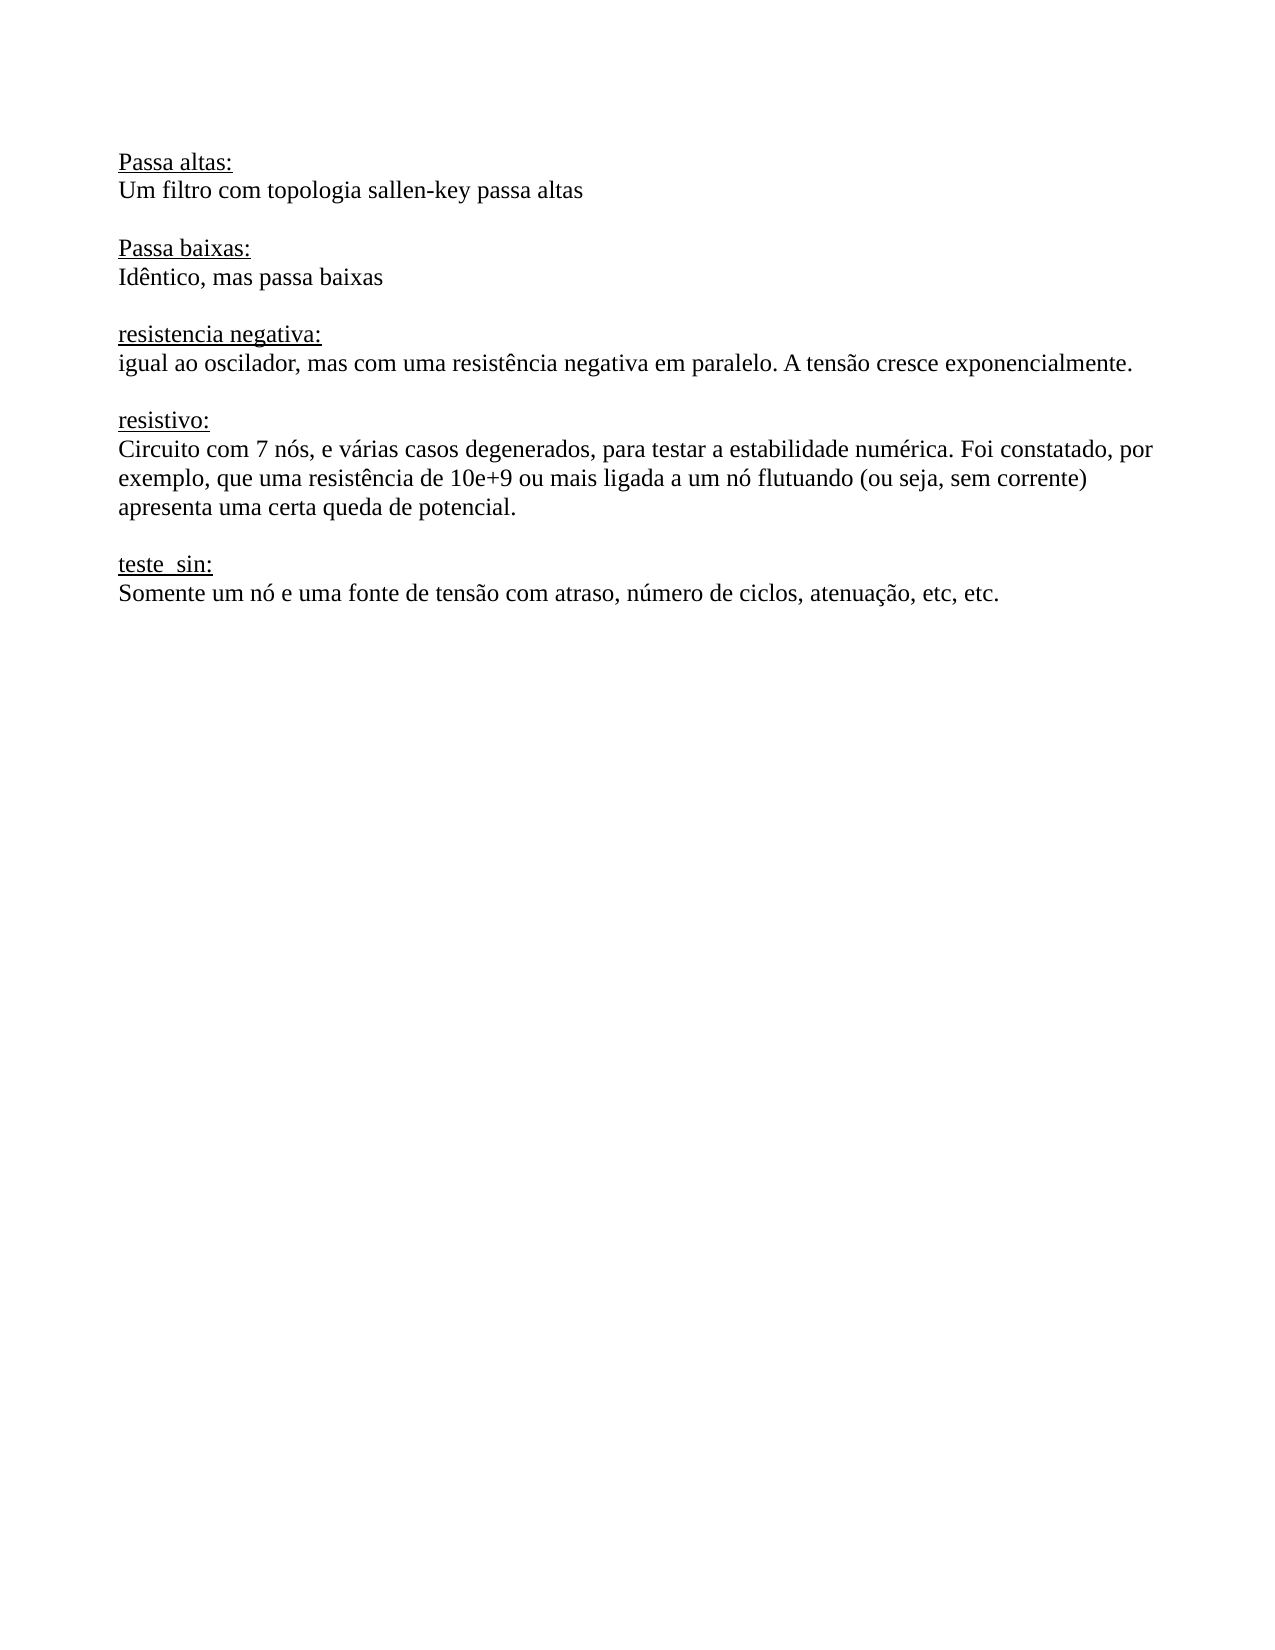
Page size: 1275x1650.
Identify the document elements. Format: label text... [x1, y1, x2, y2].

text resistivo: [118, 406, 1157, 434]
text Passa baixas: [118, 233, 1157, 262]
text Somente um nó e uma fonte de tensão com atraso, número de ciclos, atenuação, etc, etc. [118, 578, 1157, 607]
text Circuito com 7 nós, e várias casos degenerados, para testar a estabilidade numérica. Foi constatado, por exemplo, que uma resistência de 10e+9 ou mais ligada a um nó flutuando (ou seja, sem corrente) apresenta uma certa queda de potencial. [118, 434, 1157, 521]
text Idêntico, mas passa baixas [118, 262, 1157, 291]
text igual ao oscilador, mas com uma resistência negativa em paralelo. A tensão cresce exponencialmente. [118, 348, 1157, 377]
text Um filtro com topologia sallen-key passa altas [118, 176, 1157, 204]
text teste_sin: [118, 549, 1157, 578]
text resistencia negativa: [118, 319, 1157, 348]
text Passa altas: [118, 147, 1157, 176]
